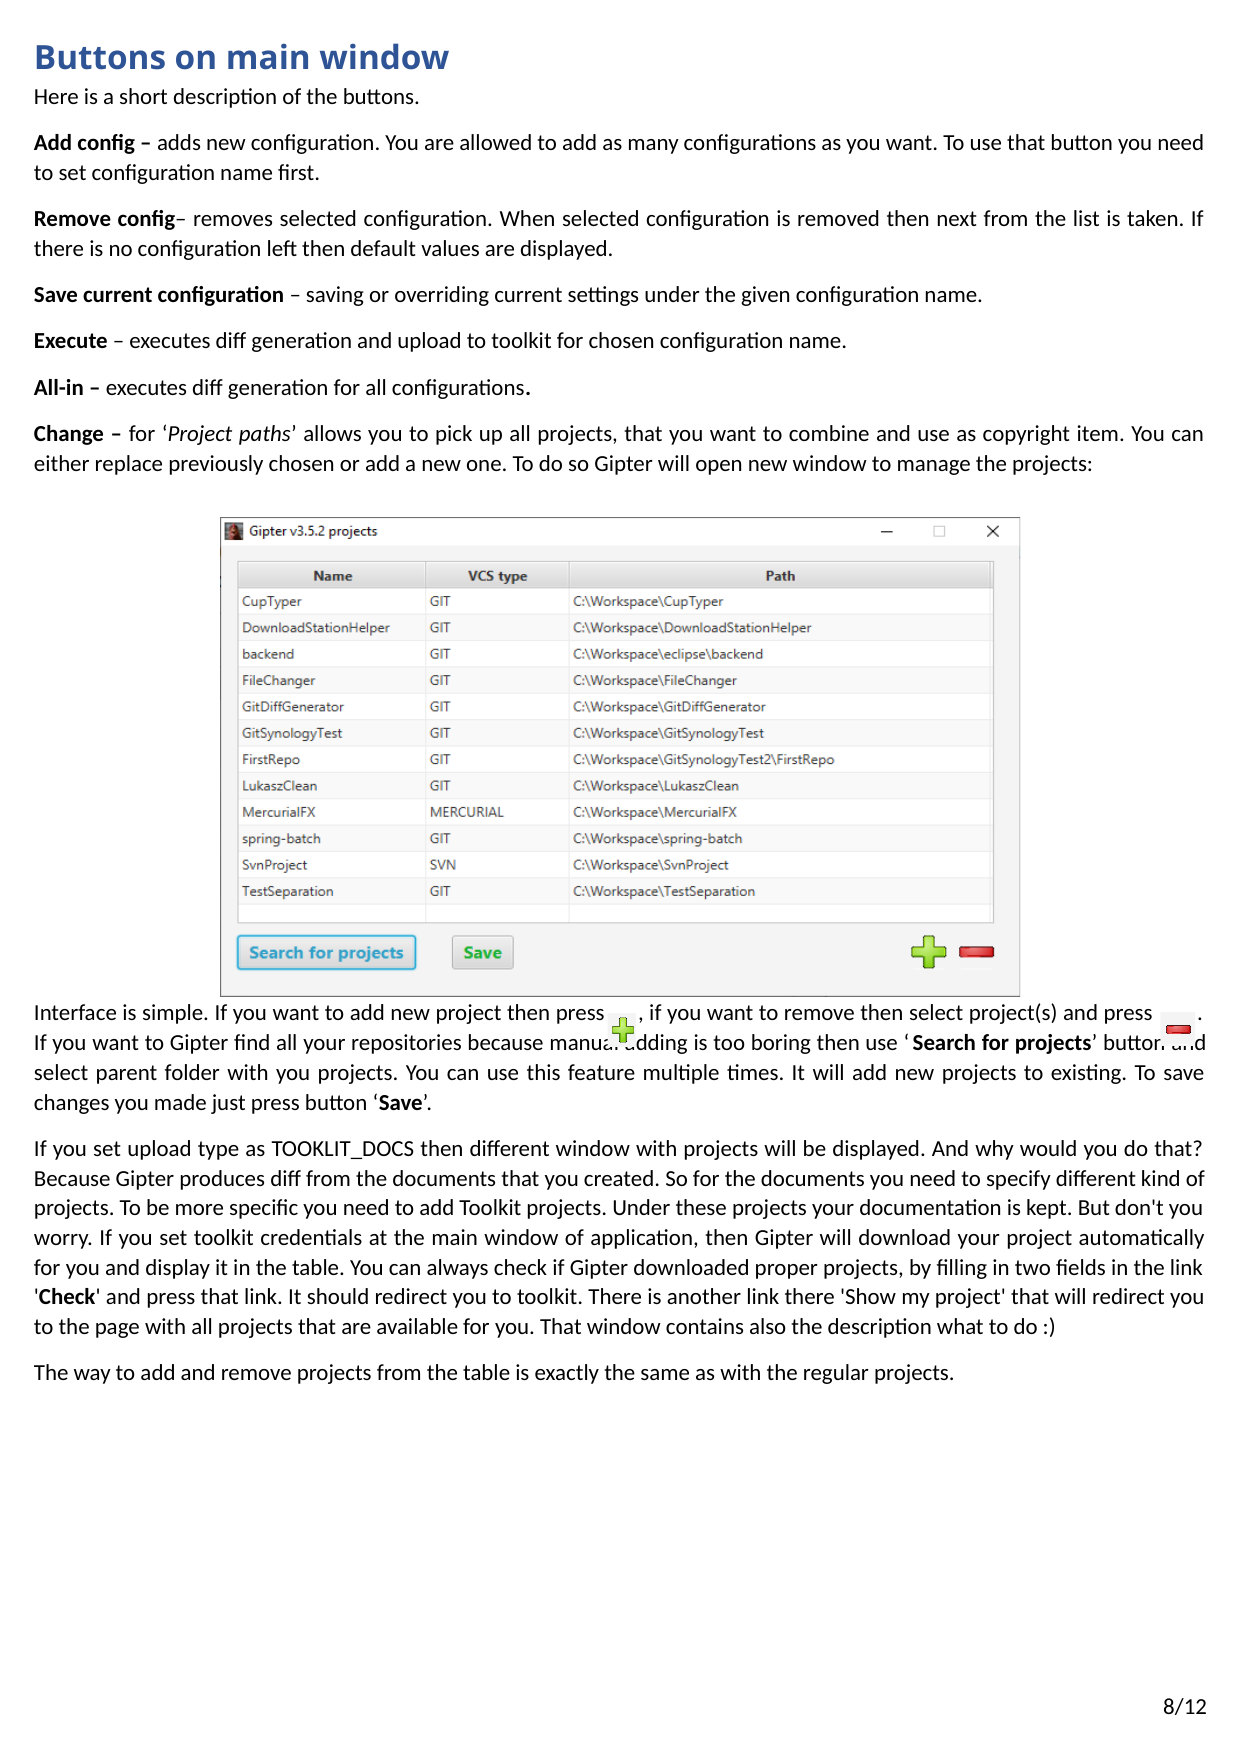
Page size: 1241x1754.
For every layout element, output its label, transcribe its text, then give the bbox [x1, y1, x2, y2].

text Add config – adds new configuration. You are allowed to add as many configurations as you want. To use that button you need to set configuration name first. [34, 128, 1207, 186]
picture [607, 1013, 637, 1047]
text Change – for ‘Project paths’ allows you to pick up all projects, that you want to combine and use as copyright item. You can either replace previously chosen or add a new one. To do so Gipter will open new window to manage the projects: [34, 419, 1207, 477]
text Here is a short description of the buttons. [34, 82, 1207, 110]
text Save current configuration – saving or overriding current settings under the given configuration name. [34, 280, 1207, 308]
text Interface is simple. If you want to add new project then press , if you want to remove then select project(s) and press . If you want to Gipter find all your repositories because manual adding is too boring then use ‘Search for projects’ button and select parent folder with you projects. You can use this feature multiple times. It will add new projects to existing. To save changes you made just press button ‘Save’. [34, 495, 1207, 1116]
picture [220, 517, 1020, 997]
text Remove config– removes selected configuration. When selected configuration is removed then next from the list is taken. If there is no configuration left then default values are displayed. [34, 204, 1207, 262]
picture [1160, 1012, 1196, 1046]
subtitle Buttons on main window [34, 34, 1207, 79]
text All-in – executes diff generation for all configurations. [34, 373, 1207, 401]
text The way to add and remove projects from the table is exactly the same as with the regular projects. [34, 1358, 1207, 1386]
text Execute – executes diff generation and upload to toolkit for chosen configuration name. [34, 327, 1207, 354]
text If you set upload type as TOOKLIT_DOCS then different window with projects will be displayed. And why would you do that? Because Gipter produces diff from the documents that you created. So for the documents you need to specify different kind of projects. To be more specific you need to add Toolkit projects. Under these projects your documentation is kept. But don't you worry. If you set toolkit credentials at the main window of application, then Gipter will download your project automatically for you and display it in the table. You can always check if Gipter downloaded proper projects, by filling in two fields in the link 'Check' and press that link. It should redirect you to toolkit. There is another link there 'Show my project' that will redirect you to the page with all projects that are available for you. That window contains also the description what to do :) [34, 1134, 1207, 1340]
